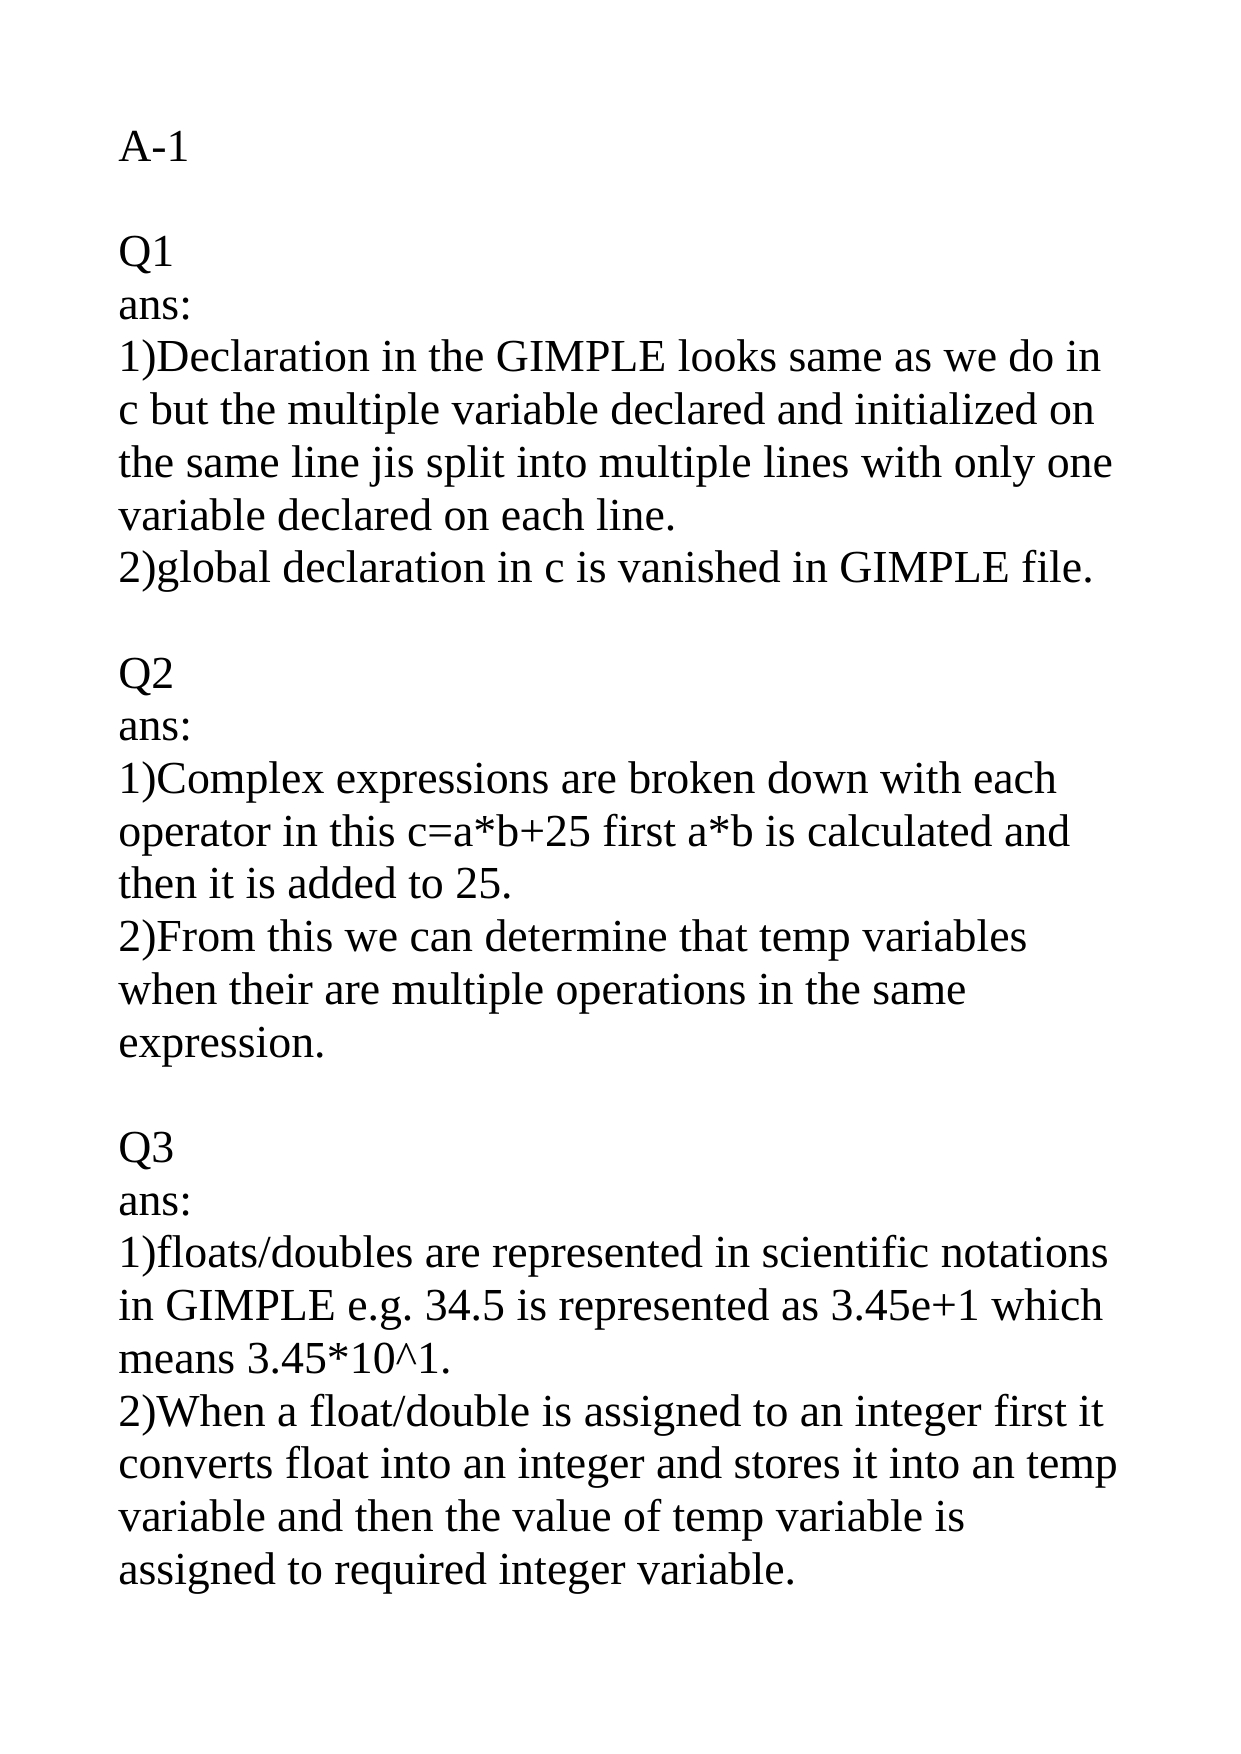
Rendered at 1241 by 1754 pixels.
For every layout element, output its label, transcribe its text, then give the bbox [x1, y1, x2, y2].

text 2)When a float/double is assigned to an integer first it converts float into an integer and stores it into an temp variable and then the value of temp variable is assigned to required integer variable. [118, 1383, 1122, 1594]
text ans: [118, 276, 1122, 329]
text A-1 [118, 118, 1122, 171]
text 1)Declaration in the GIMPLE looks same as we do in c but the multiple variable declared and initialized on the same line jis split into multiple lines with only one variable declared on each line. [118, 329, 1122, 540]
text 2)From this we can determine that temp variables when their are multiple operations in the same expression. [118, 909, 1122, 1067]
text 1)Complex expressions are broken down with each operator in this c=a*b+25 first a*b is calculated and then it is added to 25. [118, 751, 1122, 909]
text ans: [118, 698, 1122, 751]
text Q3 [118, 1119, 1122, 1172]
text Q1 [118, 223, 1122, 276]
text 1)floats/doubles are represented in scientific notations in GIMPLE e.g. 34.5 is represented as 3.45e+1 which means 3.45*10^1. [118, 1225, 1122, 1383]
text Q2 [118, 645, 1122, 698]
text ans: [118, 1172, 1122, 1225]
text 2)global declaration in c is vanished in GIMPLE file. [118, 540, 1122, 592]
